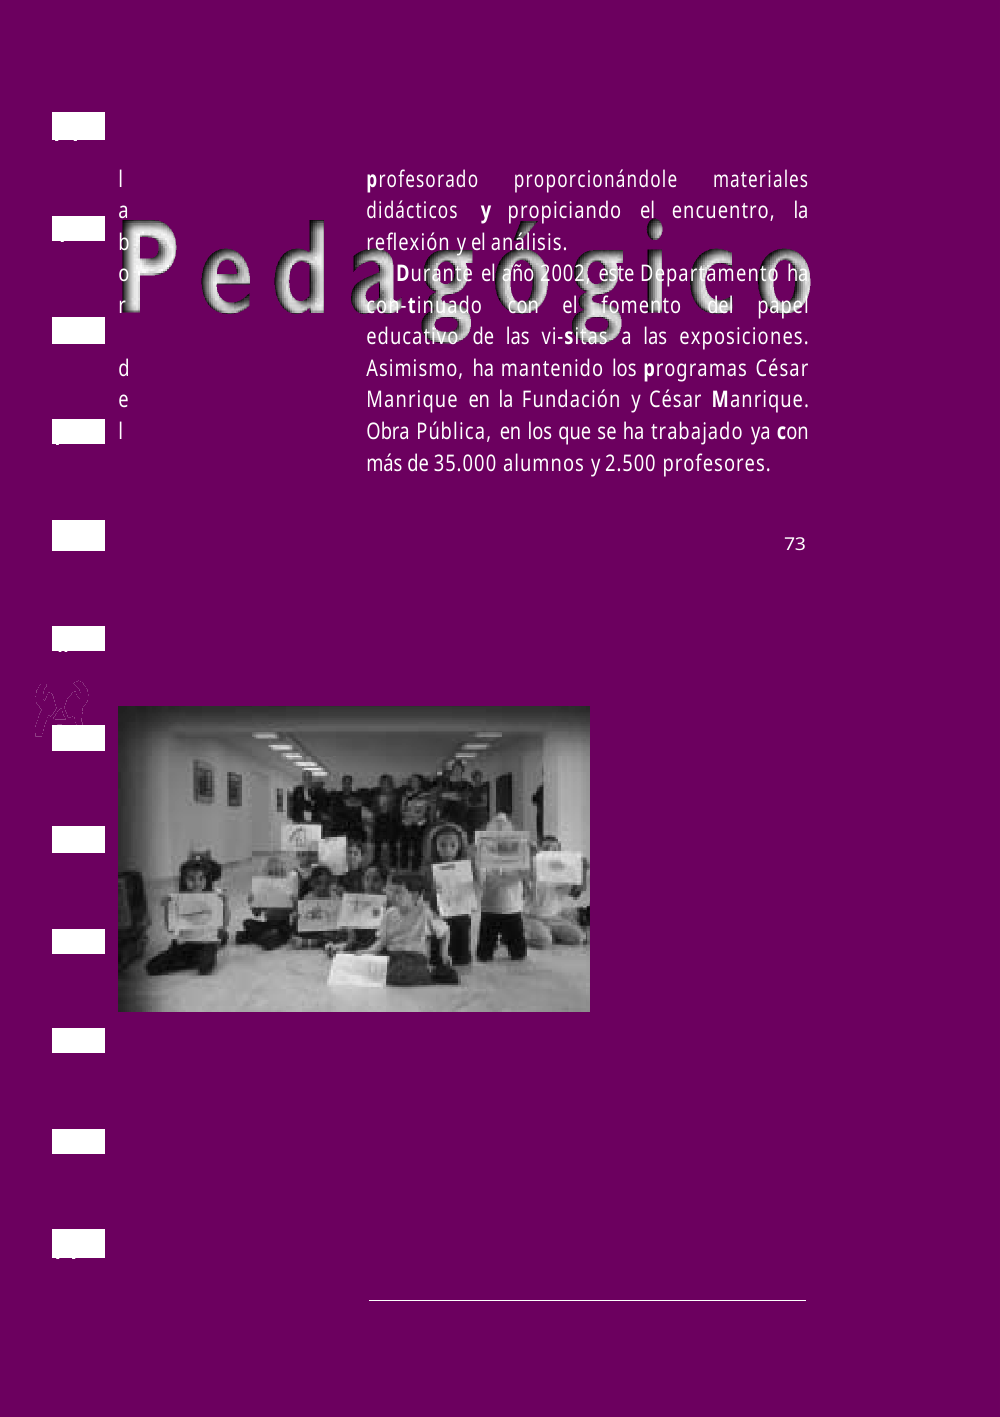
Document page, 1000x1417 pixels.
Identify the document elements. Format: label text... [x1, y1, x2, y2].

text O [58, 130, 74, 140]
text E [54, 1129, 105, 1154]
text T [54, 217, 105, 241]
text T [54, 235, 61, 241]
text E [54, 420, 105, 444]
text A [54, 929, 105, 954]
text D [59, 1248, 72, 1258]
text N [54, 318, 105, 344]
text R [59, 845, 68, 853]
text O [54, 113, 105, 140]
text M [54, 521, 105, 551]
text T [54, 726, 105, 751]
text A [54, 627, 105, 651]
text T [54, 744, 61, 751]
text P [59, 1046, 68, 1053]
text D [54, 1230, 105, 1258]
text R [54, 827, 105, 853]
text P [54, 1029, 105, 1053]
